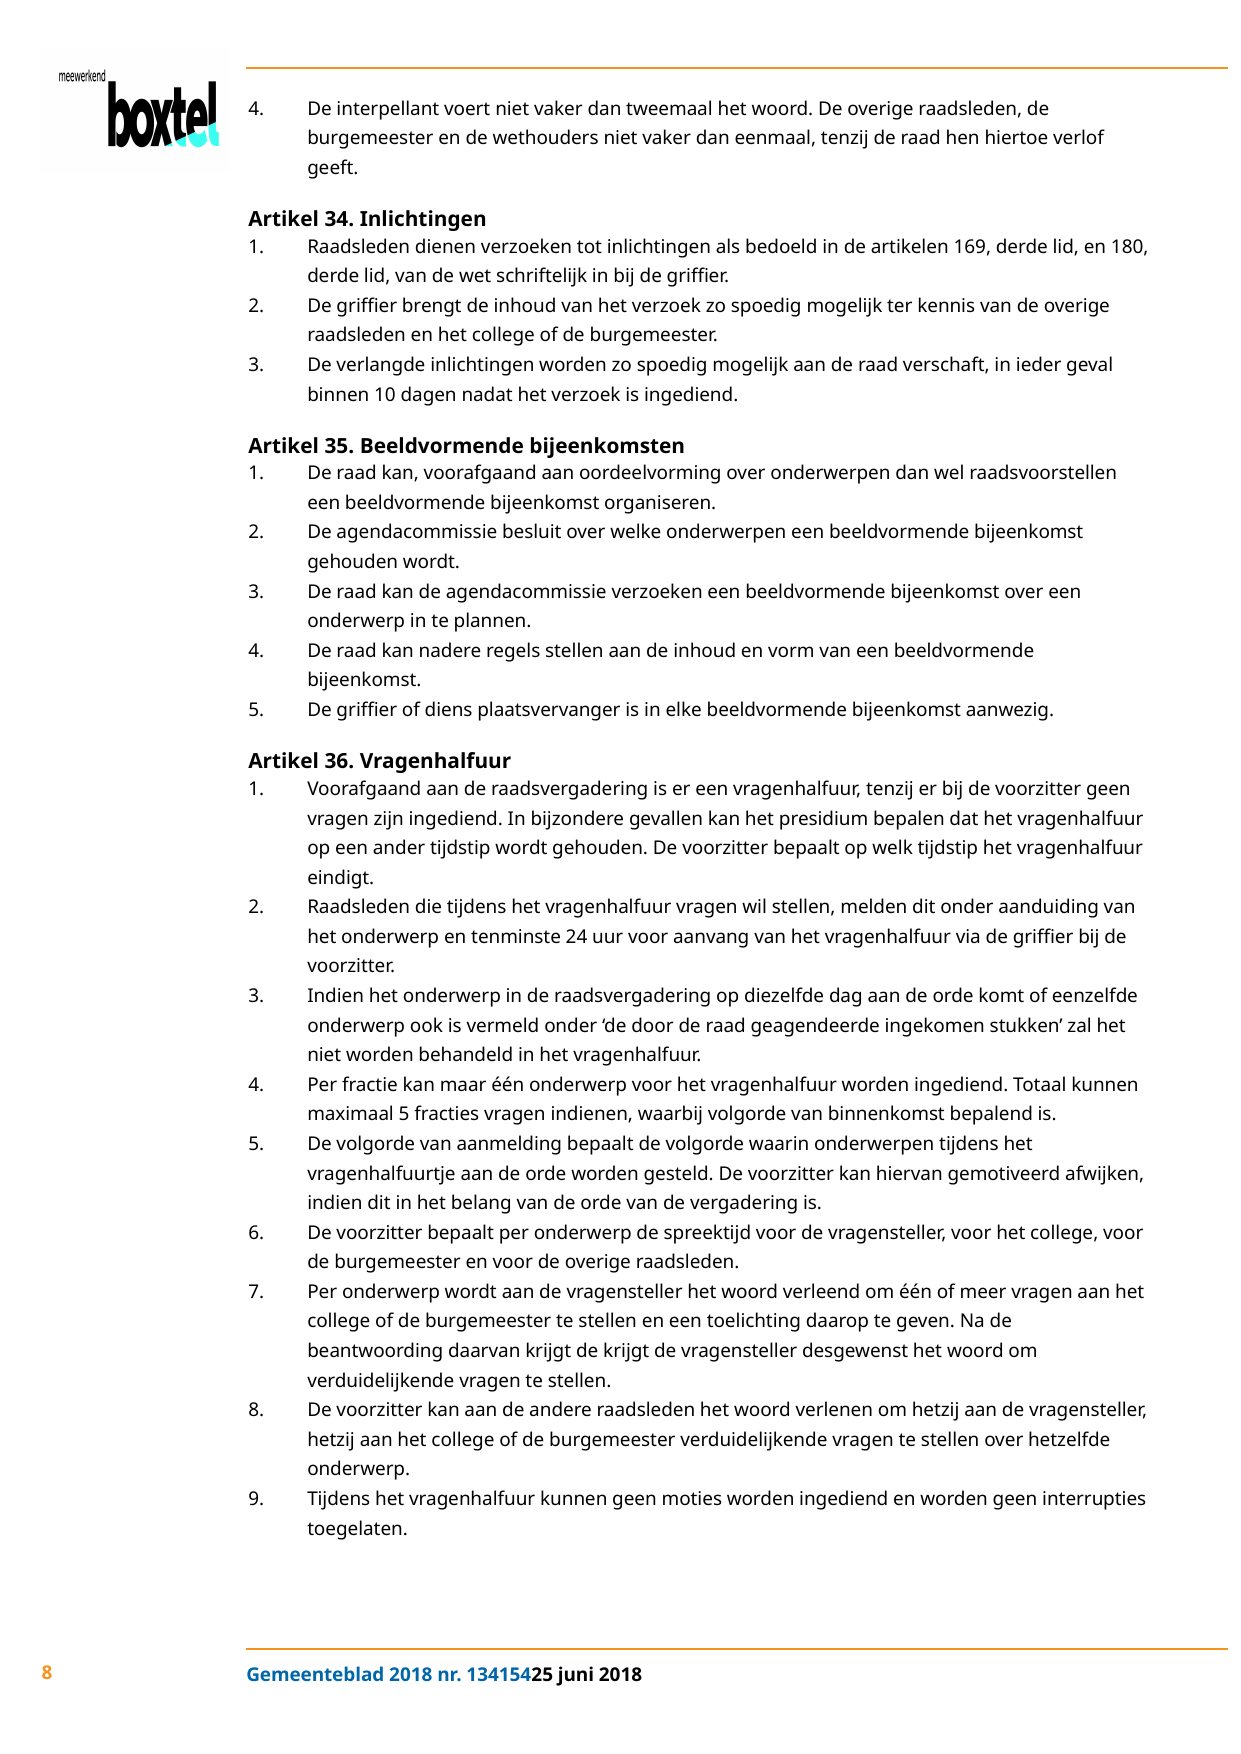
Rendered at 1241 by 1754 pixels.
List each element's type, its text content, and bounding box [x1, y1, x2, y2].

list De volgorde van aanmelding bepaalt de volgorde waarin onderwerpen tijdens het vragenhalfuurtje aan de orde worden gesteld. De voorzitter kan hiervan gemotiveerd afwijken, indien dit in het belang van de orde van de vergadering is. [248, 1130, 1152, 1215]
list De griffier of diens plaatsvervanger is in elke beeldvormende bijeenkomst aanwezig. [248, 696, 1152, 722]
list De raad kan de agendacommissie verzoeken een beeldvormende bijeenkomst over een onderwerp in te plannen. [248, 578, 1152, 633]
list De raad kan nadere regels stellen aan de inhoud en vorm van een beeldvormende bijeenkomst. [248, 637, 1152, 692]
text Artikel 34. Inlichtingen [248, 204, 1152, 233]
list Tijdens het vragenhalfuur kunnen geen moties worden ingediend en worden geen interrupties toegelaten. [248, 1485, 1152, 1540]
list De raad kan, voorafgaand aan oordeelvorming over onderwerpen dan wel raadsvoorstellen een beeldvormende bijeenkomst organiseren. [248, 459, 1152, 515]
list Per onderwerp wordt aan de vragensteller het woord verleend om één of meer vragen aan het college of de burgemeester te stellen en een toelichting daarop te geven. Na de beantwoording daarvan krijgt de krijgt de vragensteller desgewenst het woord om verduidelijkende vragen te stellen. [248, 1278, 1152, 1392]
list Voorafgaand aan de raadsvergadering is er een vragenhalfuur, tenzij er bij de voorzitter geen vragen zijn ingediend. In bijzondere gevallen kan het presidium bepalen dat het vragenhalfuur op een ander tijdstip wordt gehouden. De voorzitter bepaalt op welk tijdstip het vragenhalfuur eindigt. [248, 775, 1152, 889]
picture [41, 47, 231, 172]
list Raadsleden die tijdens het vragenhalfuur vragen wil stellen, melden dit onder aanduiding van het onderwerp en tenminste 24 uur voor aanvang van het vragenhalfuur via de griffier bij de voorzitter. [248, 893, 1152, 978]
list De agendacommissie besluit over welke onderwerpen een beeldvormende bijeenkomst gehouden wordt. [248, 519, 1152, 574]
list Raadsleden dienen verzoeken tot inlichtingen als bedoeld in de artikelen 169, derde lid, en 180, derde lid, van de wet schriftelijk in bij de griffier. [248, 233, 1152, 288]
list De verlangde inlichtingen worden zo spoedig mogelijk aan de raad verschaft, in ieder geval binnen 10 dagen nadat het verzoek is ingediend. [248, 351, 1152, 406]
text Artikel 36. Vragenhalfuur [248, 747, 1152, 775]
list Indien het onderwerp in de raadsvergadering op diezelfde dag aan de orde komt of eenzelfde onderwerp ook is vermeld onder ‘de door de raad geagendeerde ingekomen stukken’ zal het niet worden behandeld in het vragenhalfuur. [248, 982, 1152, 1067]
list De voorzitter kan aan de andere raadsleden het woord verlenen om hetzij aan de vragensteller, hetzij aan het college of de burgemeester verduidelijkende vragen te stellen over hetzelfde onderwerp. [248, 1396, 1152, 1481]
list De griffier brengt de inhoud van het verzoek zo spoedig mogelijk ter kennis van de overige raadsleden en het college of de burgemeester. [248, 292, 1152, 347]
list De voorzitter bepaalt per onderwerp de spreektijd voor de vragensteller, voor het college, voor de burgemeester en voor de overige raadsleden. [248, 1219, 1152, 1274]
list De interpellant voert niet vaker dan tweemaal het woord. De overige raadsleden, de burgemeester en de wethouders niet vaker dan eenmaal, tenzij de raad hen hiertoe verlof geeft. [248, 95, 1152, 180]
list Per fractie kan maar één onderwerp voor het vragenhalfuur worden ingediend. Totaal kunnen maximaal 5 fracties vragen indienen, waarbij volgorde van binnenkomst bepalend is. [248, 1071, 1152, 1126]
text Artikel 35. Beeldvormende bijeenkomsten [248, 431, 1152, 459]
